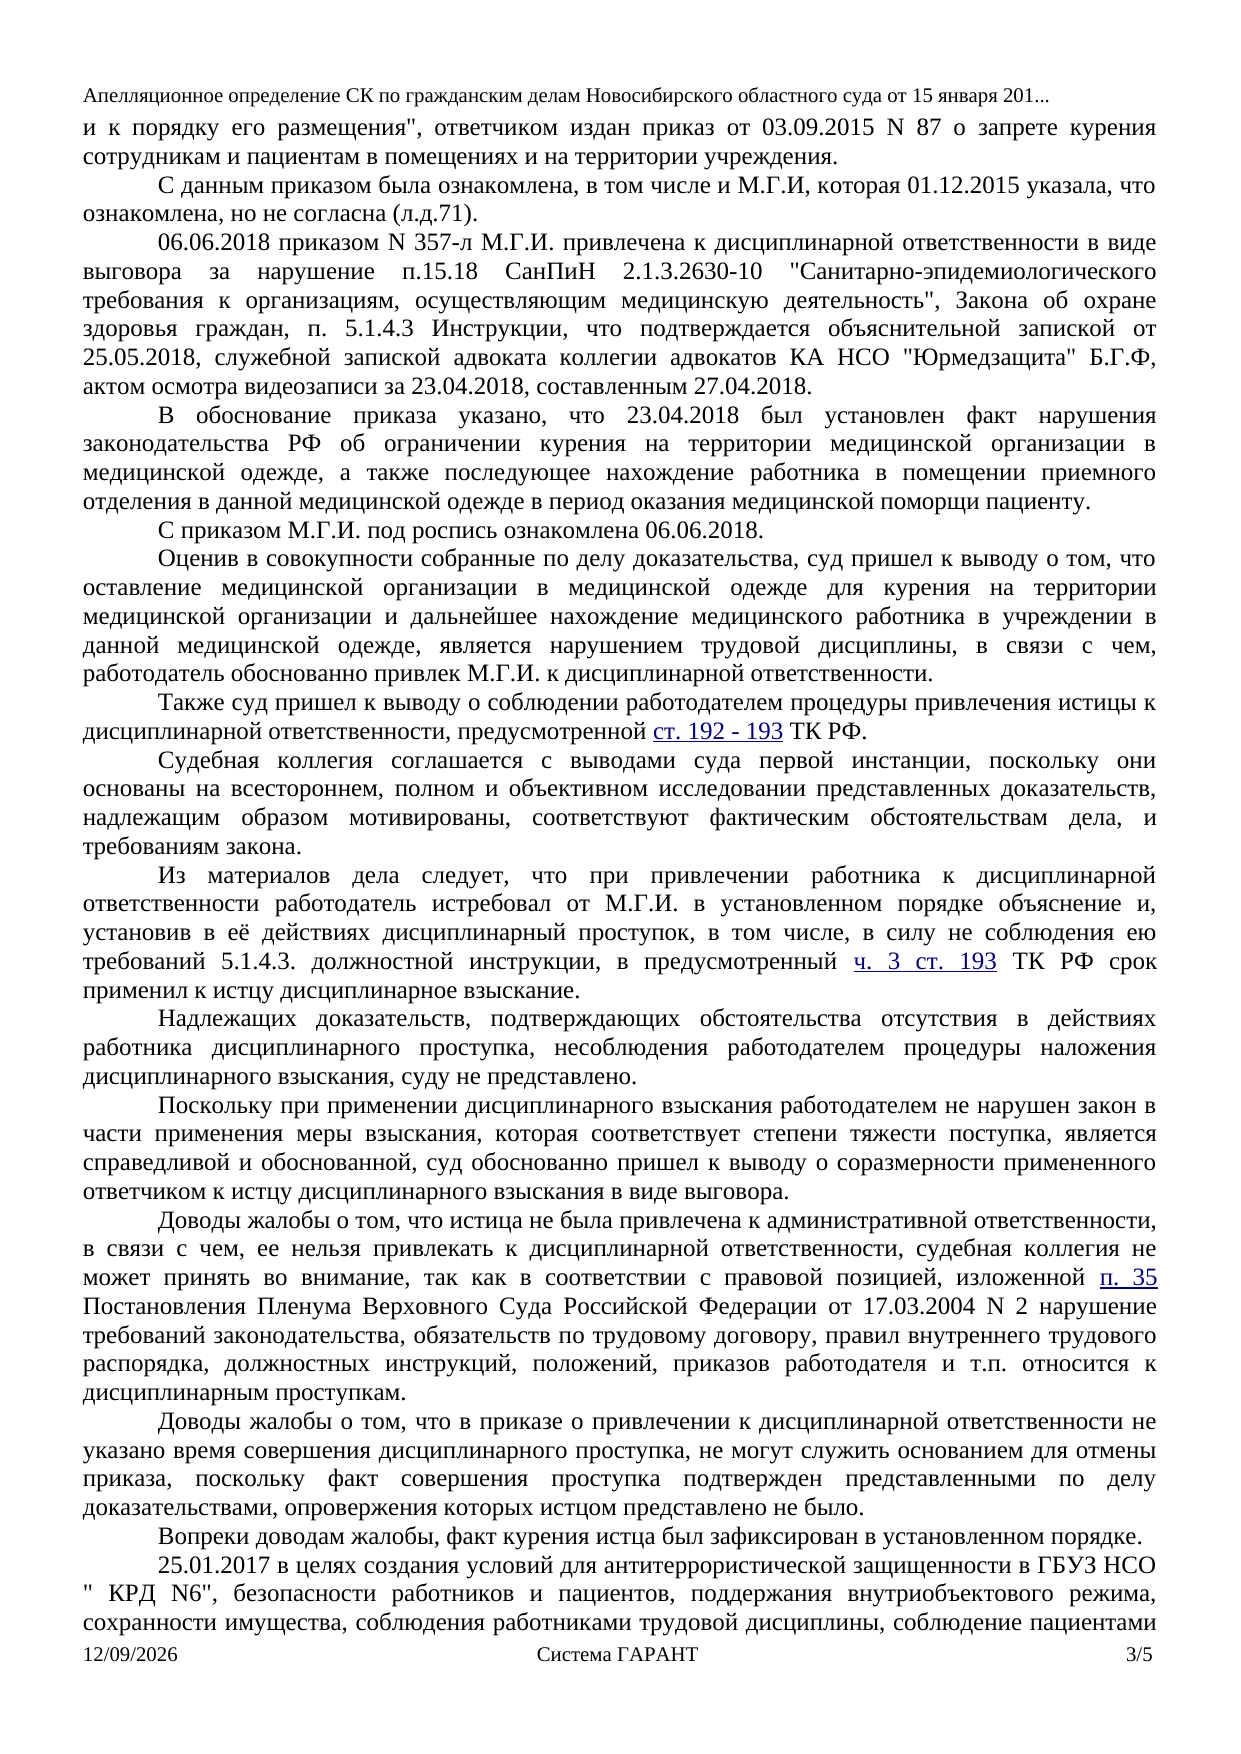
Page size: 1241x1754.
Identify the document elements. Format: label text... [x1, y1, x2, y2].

text С данным приказом была ознакомлена, в том числе и М.Г.И, которая 01.12.2015 указала, что ознакомлена, но не согласна (л.д.71). [83, 170, 1157, 227]
text Также суд пришел к выводу о соблюдении работодателем процедуры привлечения истицы к дисциплинарной ответственности, предусмотренной ст. 192 - 193 ТК РФ. [83, 687, 1157, 745]
text Поскольку при применении дисциплинарного взыскания работодателем не нарушен закон в части применения меры взыскания, которая соответствует степени тяжести поступка, является справедливой и обоснованной, суд обоснованно пришел к выводу о соразмерности примененного ответчиком к истцу дисциплинарного взыскания в виде выговора. [83, 1090, 1157, 1205]
text Вопреки доводам жалобы, факт курения истца был зафиксирован в установленном порядке. [83, 1521, 1157, 1550]
text Из материалов дела следует, что при привлечении работника к дисциплинарной ответственности работодатель истребовал от М.Г.И. в установленном порядке объяснение и, установив в её действиях дисциплинарный проступок, в том числе, в силу не соблюдения ею требований 5.1.4.3. должностной инструкции, в предусмотренный ч. 3 ст. 193 ТК РФ срок применил к истцу дисциплинарное взыскание. [83, 860, 1157, 1003]
text 25.01.2017 в целях создания условий для антитеррористической защищенности в ГБУЗ НСО " КРД N6", безопасности работников и пациентов, поддержания внутриобъектового режима, сохранности имущества, соблюдения работниками трудовой дисциплины, соблюдение пациентами [83, 1550, 1157, 1636]
text С приказом М.Г.И. под роспись ознакомлена 06.06.2018. [83, 515, 1157, 543]
text и к порядку его размещения", ответчиком издан приказ от 03.09.2015 N 87 о запрете курения сотрудникам и пациентам в помещениях и на территории учреждения. [83, 112, 1157, 170]
text В обоснование приказа указано, что 23.04.2018 был установлен факт нарушения законодательства РФ об ограничении курения на территории медицинской организации в медицинской одежде, а также последующее нахождение работника в помещении приемного отделения в данной медицинской одежде в период оказания медицинской поморщи пациенту. [83, 400, 1157, 515]
text Доводы жалобы о том, что истица не была привлечена к административной ответственности, в связи с чем, ее нельзя привлекать к дисциплинарной ответственности, судебная коллегия не может принять во внимание, так как в соответствии с правовой позицией, изложенной п. 35 Постановления Пленума Верховного Суда Российской Федерации от 17.03.2004 N 2 нарушение требований законодательства, обязательств по трудовому договору, правил внутреннего трудового распорядка, должностных инструкций, положений, приказов работодателя и т.п. относится к дисциплинарным проступкам. [83, 1205, 1157, 1406]
text Судебная коллегия соглашается с выводами суда первой инстанции, поскольку они основаны на всестороннем, полном и объективном исследовании представленных доказательств, надлежащим образом мотивированы, соответствуют фактическим обстоятельствам дела, и требованиям закона. [83, 745, 1157, 860]
text 06.06.2018 приказом N 357-л М.Г.И. привлечена к дисциплинарной ответственности в виде выговора за нарушение п.15.18 СанПиН 2.1.3.2630-10 "Санитарно-эпидемиологического требования к организациям, осуществляющим медицинскую деятельность", Закона об охране здоровья граждан, п. 5.1.4.3 Инструкции, что подтверждается объяснительной запиской от 25.05.2018, служебной запиской адвоката коллегии адвокатов КА НСО "Юрмедзащита" Б.Г.Ф, актом осмотра видеозаписи за 23.04.2018, составленным 27.04.2018. [83, 227, 1157, 400]
text Доводы жалобы о том, что в приказе о привлечении к дисциплинарной ответственности не указано время совершения дисциплинарного проступка, не могут служить основанием для отмены приказа, поскольку факт совершения проступка подтвержден представленными по делу доказательствами, опровержения которых истцом представлено не было. [83, 1406, 1157, 1521]
text Надлежащих доказательств, подтверждающих обстоятельства отсутствия в действиях работника дисциплинарного проступка, несоблюдения работодателем процедуры наложения дисциплинарного взыскания, суду не представлено. [83, 1003, 1157, 1090]
text Оценив в совокупности собранные по делу доказательства, суд пришел к выводу о том, что оставление медицинской организации в медицинской одежде для курения на территории медицинской организации и дальнейшее нахождение медицинского работника в учреждении в данной медицинской одежде, является нарушением трудовой дисциплины, в связи с чем, работодатель обоснованно привлек М.Г.И. к дисциплинарной ответственности. [83, 543, 1157, 687]
